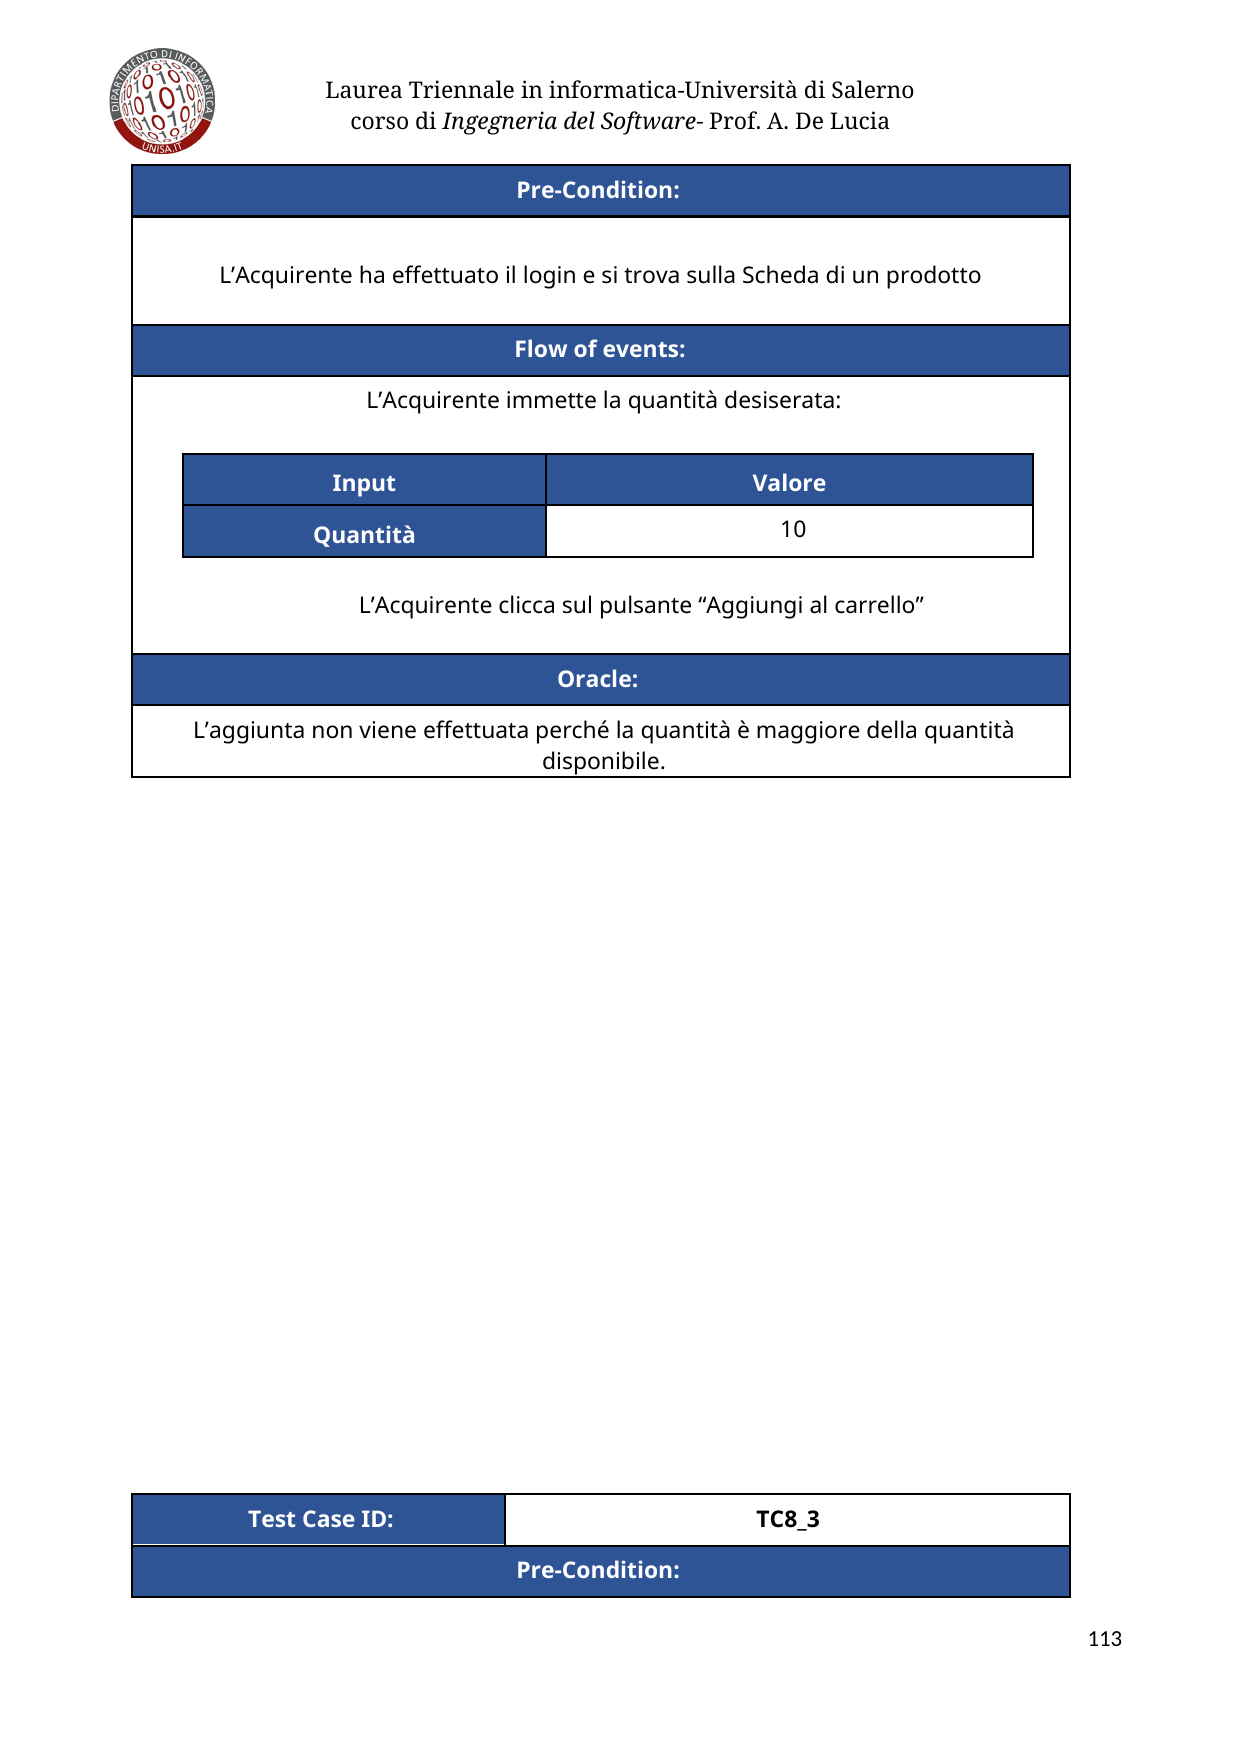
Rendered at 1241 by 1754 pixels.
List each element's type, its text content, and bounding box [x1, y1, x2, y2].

table_cell L’Acquirente ha effettuato il login e si trova sulla Scheda di un prodotto [133, 218, 1069, 324]
table_cell Pre-Condition: [133, 166, 1069, 215]
table_header Test Case ID: [133, 1495, 504, 1544]
table_cell 10 [547, 506, 1032, 556]
table_cell Pre-Condition: [133, 1547, 1069, 1596]
table_cell Oracle: [133, 655, 1069, 704]
table_header TC8_3 [506, 1495, 1069, 1544]
table_cell L’aggiunta non viene effettuata perché la quantità è maggiore della quantità disponibile. [133, 706, 1069, 776]
table_cell L’Acquirente immette la quantità desiserata: L’Acquirente clicca sul pulsante “Aggiungi al carrello” [133, 377, 1069, 653]
table_header Input [184, 455, 545, 504]
table_cell Flow of events: [133, 326, 1069, 375]
table_cell Quantità [184, 506, 545, 556]
table_header Valore [547, 455, 1032, 504]
